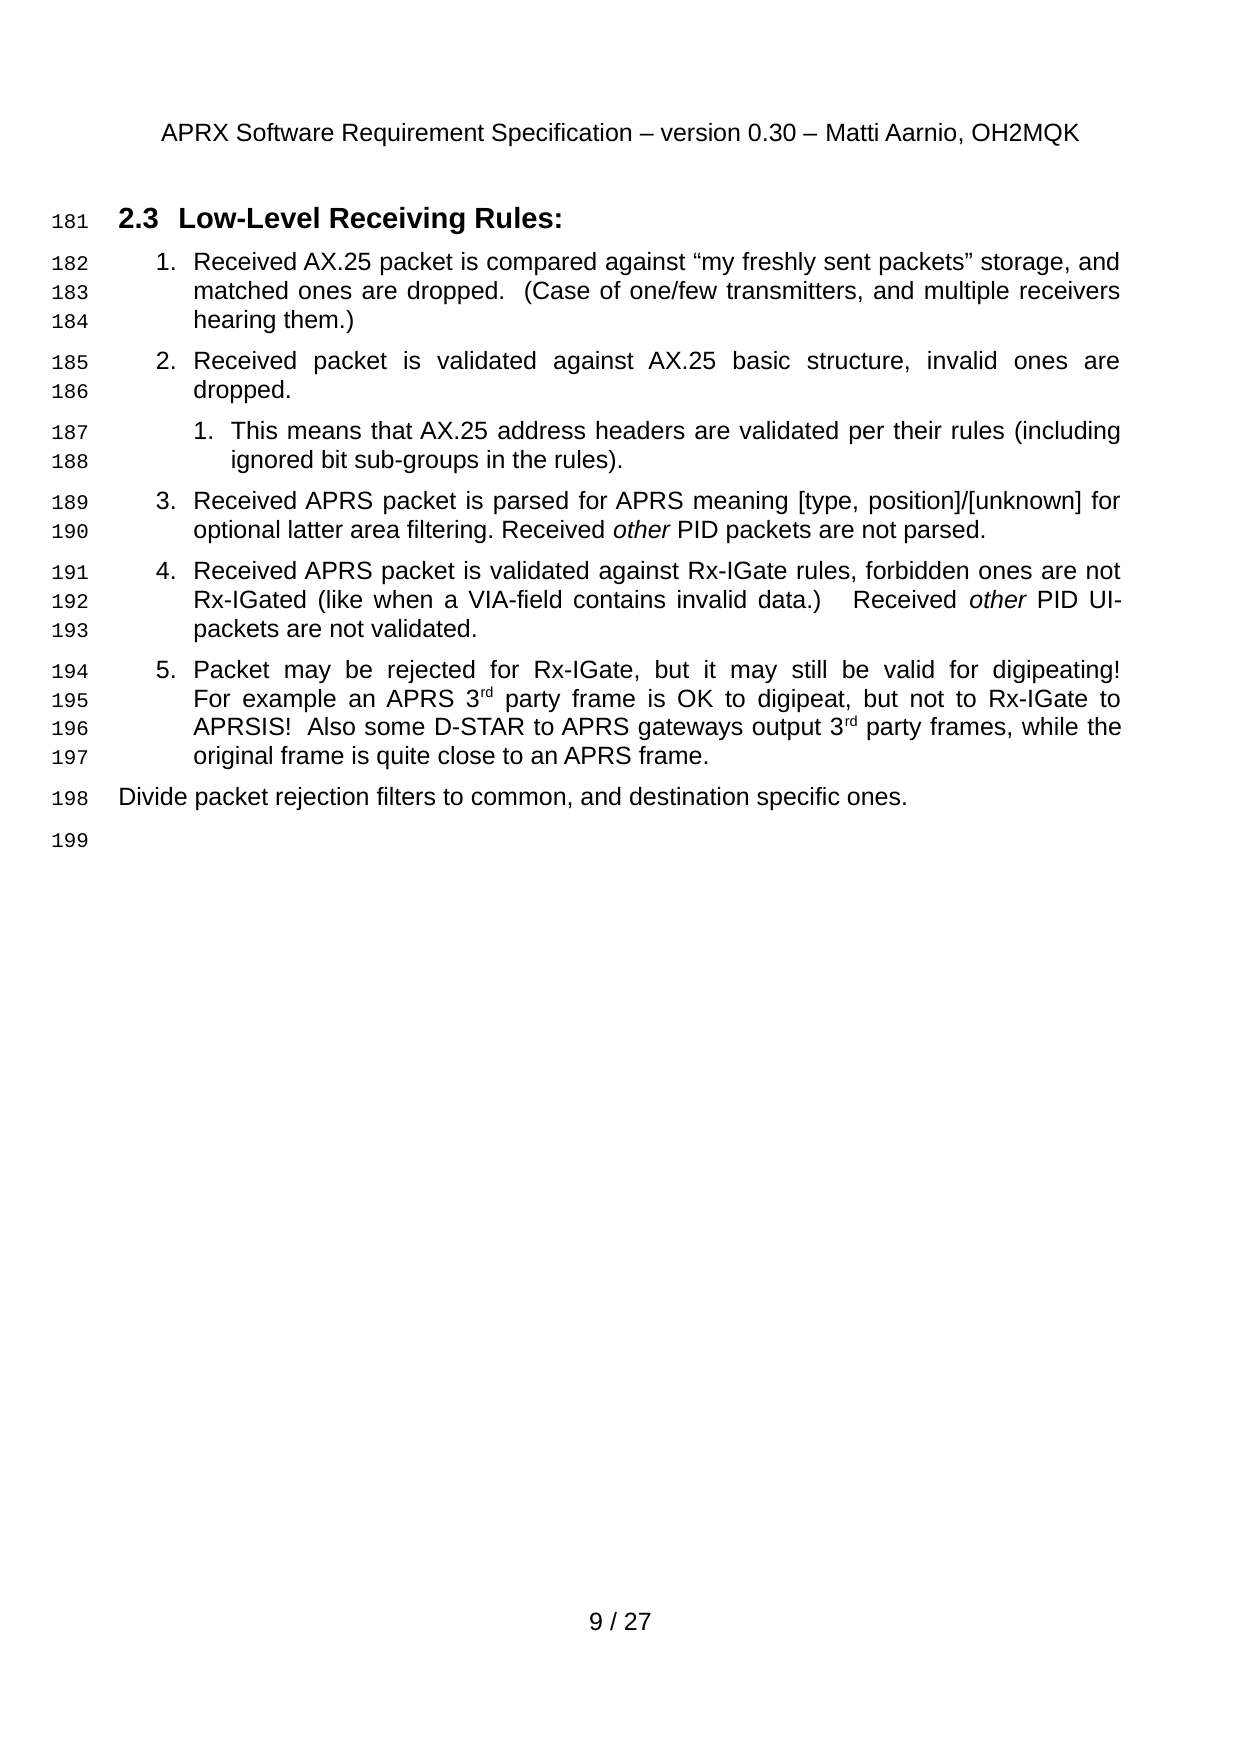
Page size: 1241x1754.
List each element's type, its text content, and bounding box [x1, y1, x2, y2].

text Divide packet rejection filters to common, and destination specific ones. [118, 782, 1122, 811]
list Received AX.25 packet is compared against “my freshly sent packets” storage, and matched ones are dropped. (Case of one/few transmitters, and multiple receivers hearing them.) [156, 247, 1122, 334]
list Received APRS packet is validated against Rx-IGate rules, forbidden ones are not Rx-IGated (like when a VIA-field contains invalid data.) Received other PID UI-packets are not validated. [156, 556, 1122, 642]
list This means that AX.25 address headers are validated per their rules (including ignored bit sub-groups in the rules). [193, 416, 1122, 474]
subtitle Low-Level Receiving Rules: [118, 201, 1122, 235]
list Packet may be rejected for Rx-IGate, but it may still be valid for digipeating! For example an APRS 3rd party frame is OK to digipeat, but not to Rx-IGate to APRSIS! Also some D-STAR to APRS gateways output 3rd party frames, while the original frame is quite close to an APRS frame. [156, 655, 1122, 770]
list Received APRS packet is parsed for APRS meaning [type, position]/[unknown] for optional latter area filtering. Received other PID packets are not parsed. [156, 486, 1122, 544]
list Received packet is validated against AX.25 basic structure, invalid ones are dropped. [156, 346, 1122, 404]
